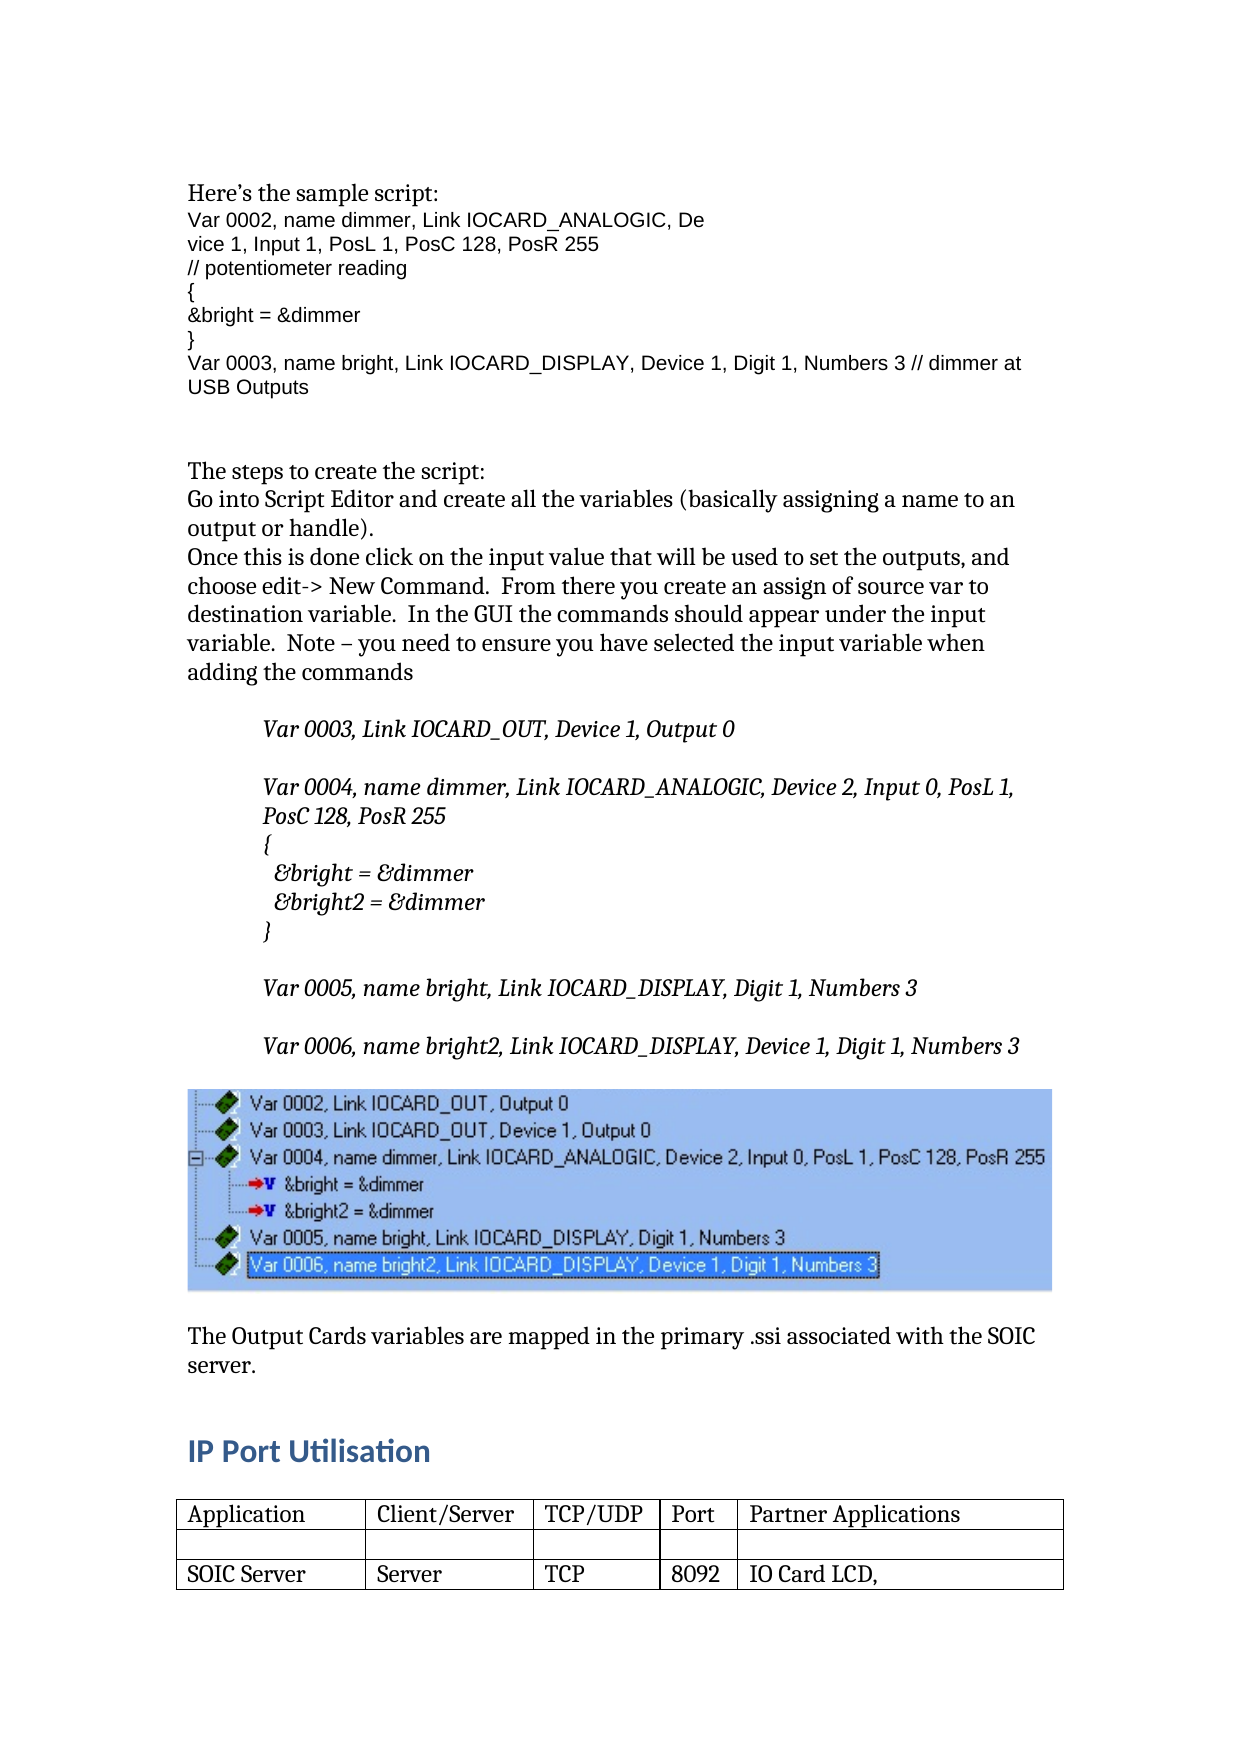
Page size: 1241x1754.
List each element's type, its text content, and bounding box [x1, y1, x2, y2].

text The steps to create the script: [187, 457, 1053, 485]
text vice 1, Input 1, PosL 1, PosC 128, PosR 255 [187, 231, 1053, 255]
table_cell SOIC Server [177, 1560, 365, 1589]
text Var 0003, Link IOCARD_OUT, Device 1, Output 0 Var 0004, name dimmer, Link IOCARD_ANALOGIC, Device 2, Input 0, PosL 1, PosC 128, PosR 255 { &bright = &dimmer &bright2 = &dimmer } Var 0005, name bright, Link IOCARD_DISPLAY, Digit 1, Numbers 3 Var 0006, name bright2, Link IOCARD_DISPLAY, Device 1, Digit 1, Numbers 3 [262, 715, 1053, 1060]
text } [187, 327, 1053, 351]
table_header Partner Applications [738, 1500, 1063, 1529]
text &bright = &dimmer [187, 303, 1053, 327]
table_cell 8092 [661, 1560, 737, 1589]
text Once this is done click on the input value that will be used to set the outputs, and choose edit-> New Command. From there you create an assign of source var to destination variable. In the GUI the commands should appear under the input variable. Note – you need to ensure you have selected the input variable when adding the commands [187, 543, 1053, 687]
table_cell [534, 1530, 659, 1559]
table_cell [738, 1530, 1063, 1559]
text // potentiometer reading [187, 255, 1053, 279]
subtitle IP Port Utilisation [187, 1430, 1053, 1471]
table_cell [661, 1530, 737, 1559]
text Go into Script Editor and create all the variables (basically assigning a name to an output or handle). [187, 485, 1053, 543]
text Var 0003, name bright, Link IOCARD_DISPLAY, Device 1, Digit 1, Numbers 3 // dimmer at USB Outputs [187, 351, 1053, 399]
table_header Port [661, 1500, 737, 1529]
text Here’s the sample script: [187, 179, 1053, 207]
text The Output Cards variables are mapped in the primary .ssi associated with the SOIC server. [187, 1322, 1053, 1380]
table_header TCP/UDP [534, 1500, 659, 1529]
table_cell IO Card LCD, [738, 1560, 1063, 1589]
text { [187, 279, 1053, 303]
text Var 0002, name dimmer, Link IOCARD_ANALOGIC, De [187, 207, 1053, 231]
table_header Client/Server [366, 1500, 533, 1529]
table_cell [366, 1530, 533, 1559]
table_cell [177, 1530, 365, 1559]
picture [187, 1089, 1053, 1294]
table_cell Server [366, 1560, 533, 1589]
table_cell TCP [534, 1560, 659, 1589]
table_header Application [177, 1500, 365, 1529]
